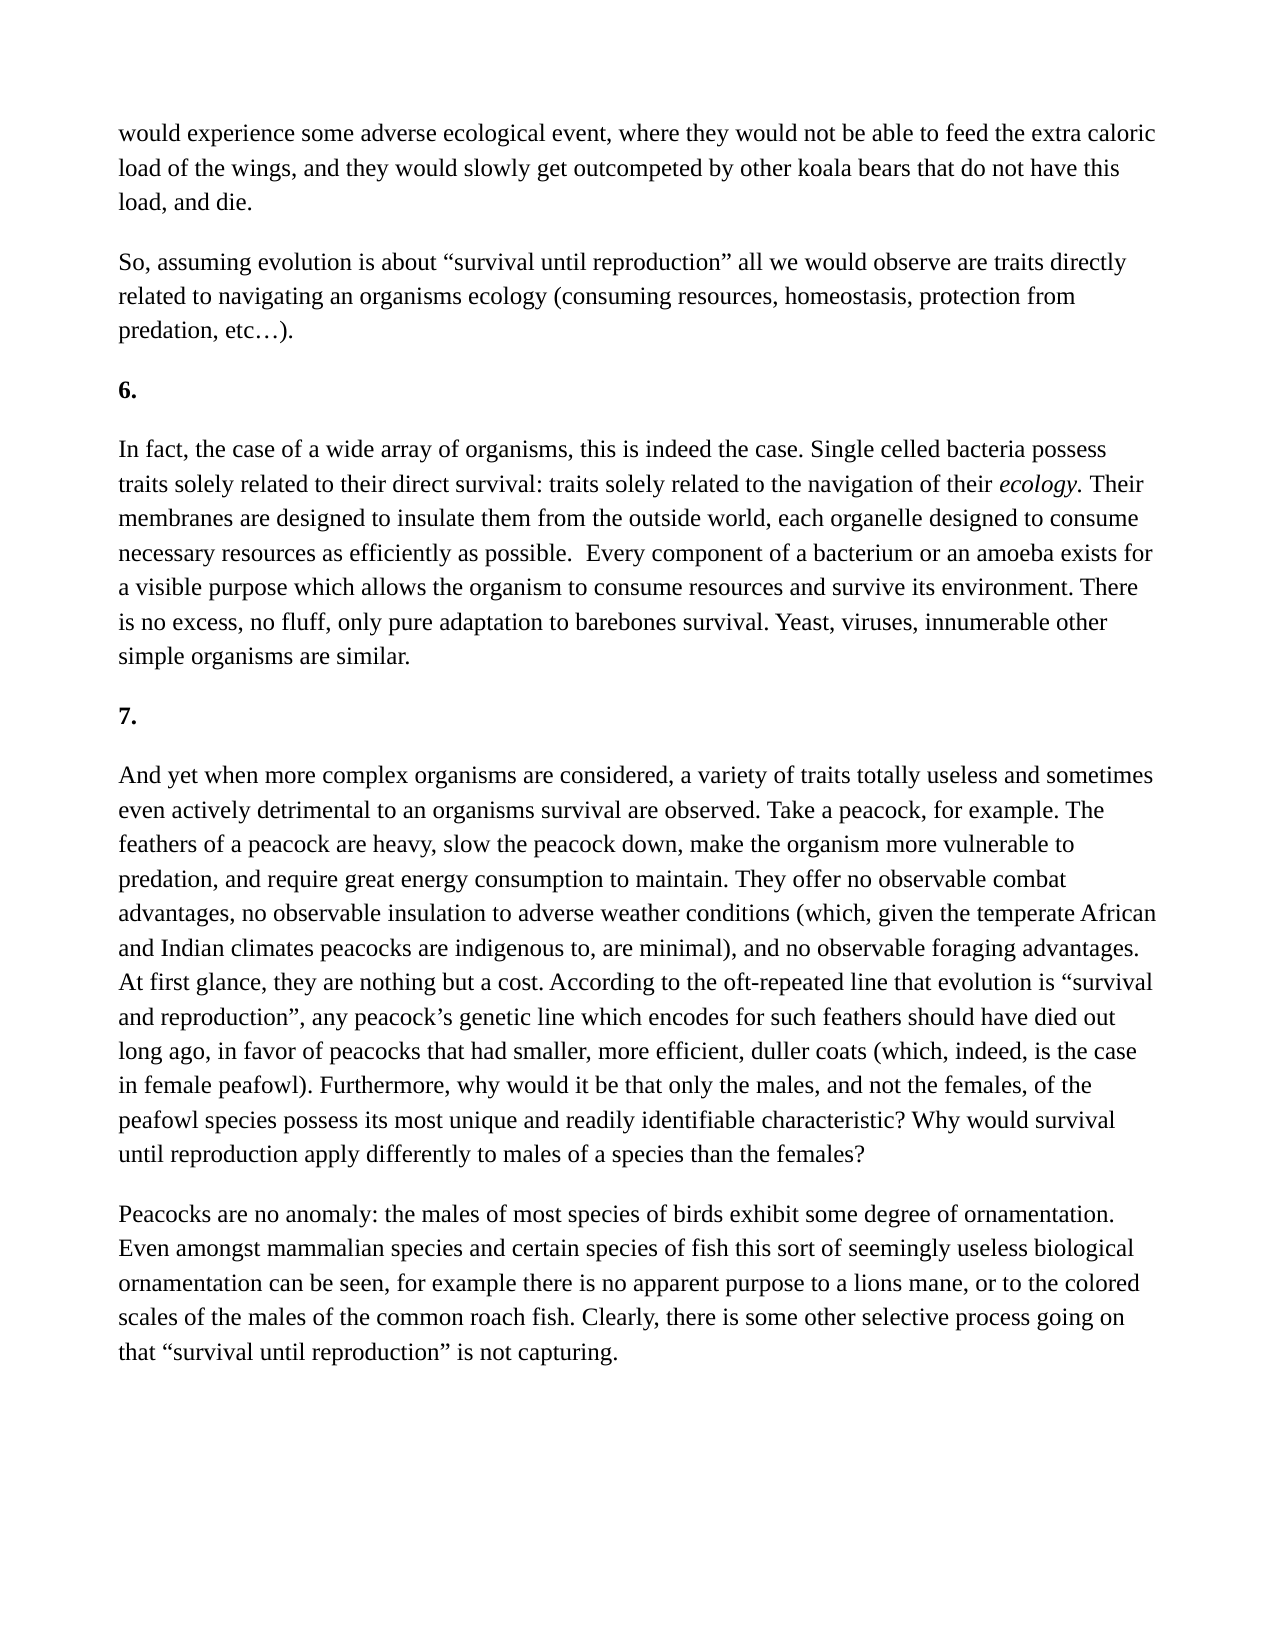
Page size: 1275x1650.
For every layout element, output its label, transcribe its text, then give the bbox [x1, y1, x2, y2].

text Peacocks are no anomaly: the males of most species of birds exhibit some degree of ornamentation. Even amongst mammalian species and certain species of fish this sort of seemingly useless biological ornamentation can be seen, for example there is no apparent purpose to a lions mane, or to the colored scales of the males of the common roach fish. Clearly, there is some other selective process going on that “survival until reproduction” is not capturing. [118, 1199, 1157, 1366]
text In fact, the case of a wide array of organisms, this is indeed the case. Single celled bacteria possess traits solely related to their direct survival: traits solely related to the navigation of their ecology. Their membranes are designed to insulate them from the outside world, each organelle designed to consume necessary resources as efficiently as possible. Every component of a bacterium or an amoeba exists for a visible purpose which allows the organism to consume resources and survive its environment. There is no excess, no fluff, only pure adaptation to barebones survival. Yeast, viruses, innumerable other simple organisms are similar. [118, 434, 1157, 670]
text would experience some adverse ecological event, where they would not be able to feed the extra caloric load of the wings, and they would slowly get outcompeted by other koala bears that do not have this load, and die. [118, 118, 1157, 216]
text So, assuming evolution is about “survival until reproduction” all we would observe are traits directly related to navigating an organisms ecology (consuming resources, homeostasis, protection from predation, etc…). [118, 247, 1157, 344]
text 7. [118, 701, 1157, 729]
text 6. [118, 375, 1157, 404]
text And yet when more complex organisms are considered, a variety of traits totally useless and sometimes even actively detrimental to an organisms survival are observed. Take a peacock, for example. The feathers of a peacock are heavy, slow the peacock down, make the organism more vulnerable to predation, and require great energy consumption to maintain. They offer no observable combat advantages, no observable insulation to adverse weather conditions (which, given the temperate African and Indian climates peacocks are indigenous to, are minimal), and no observable foraging advantages. At first glance, they are nothing but a cost. According to the oft-repeated line that evolution is “survival and reproduction”, any peacock’s genetic line which encodes for such feathers should have died out long ago, in favor of peacocks that had smaller, more efficient, duller coats (which, indeed, is the case in female peafowl). Furthermore, why would it be that only the males, and not the females, of the peafowl species possess its most unique and readily identifiable characteristic? Why would survival until reproduction apply differently to males of a species than the females? [118, 760, 1157, 1168]
